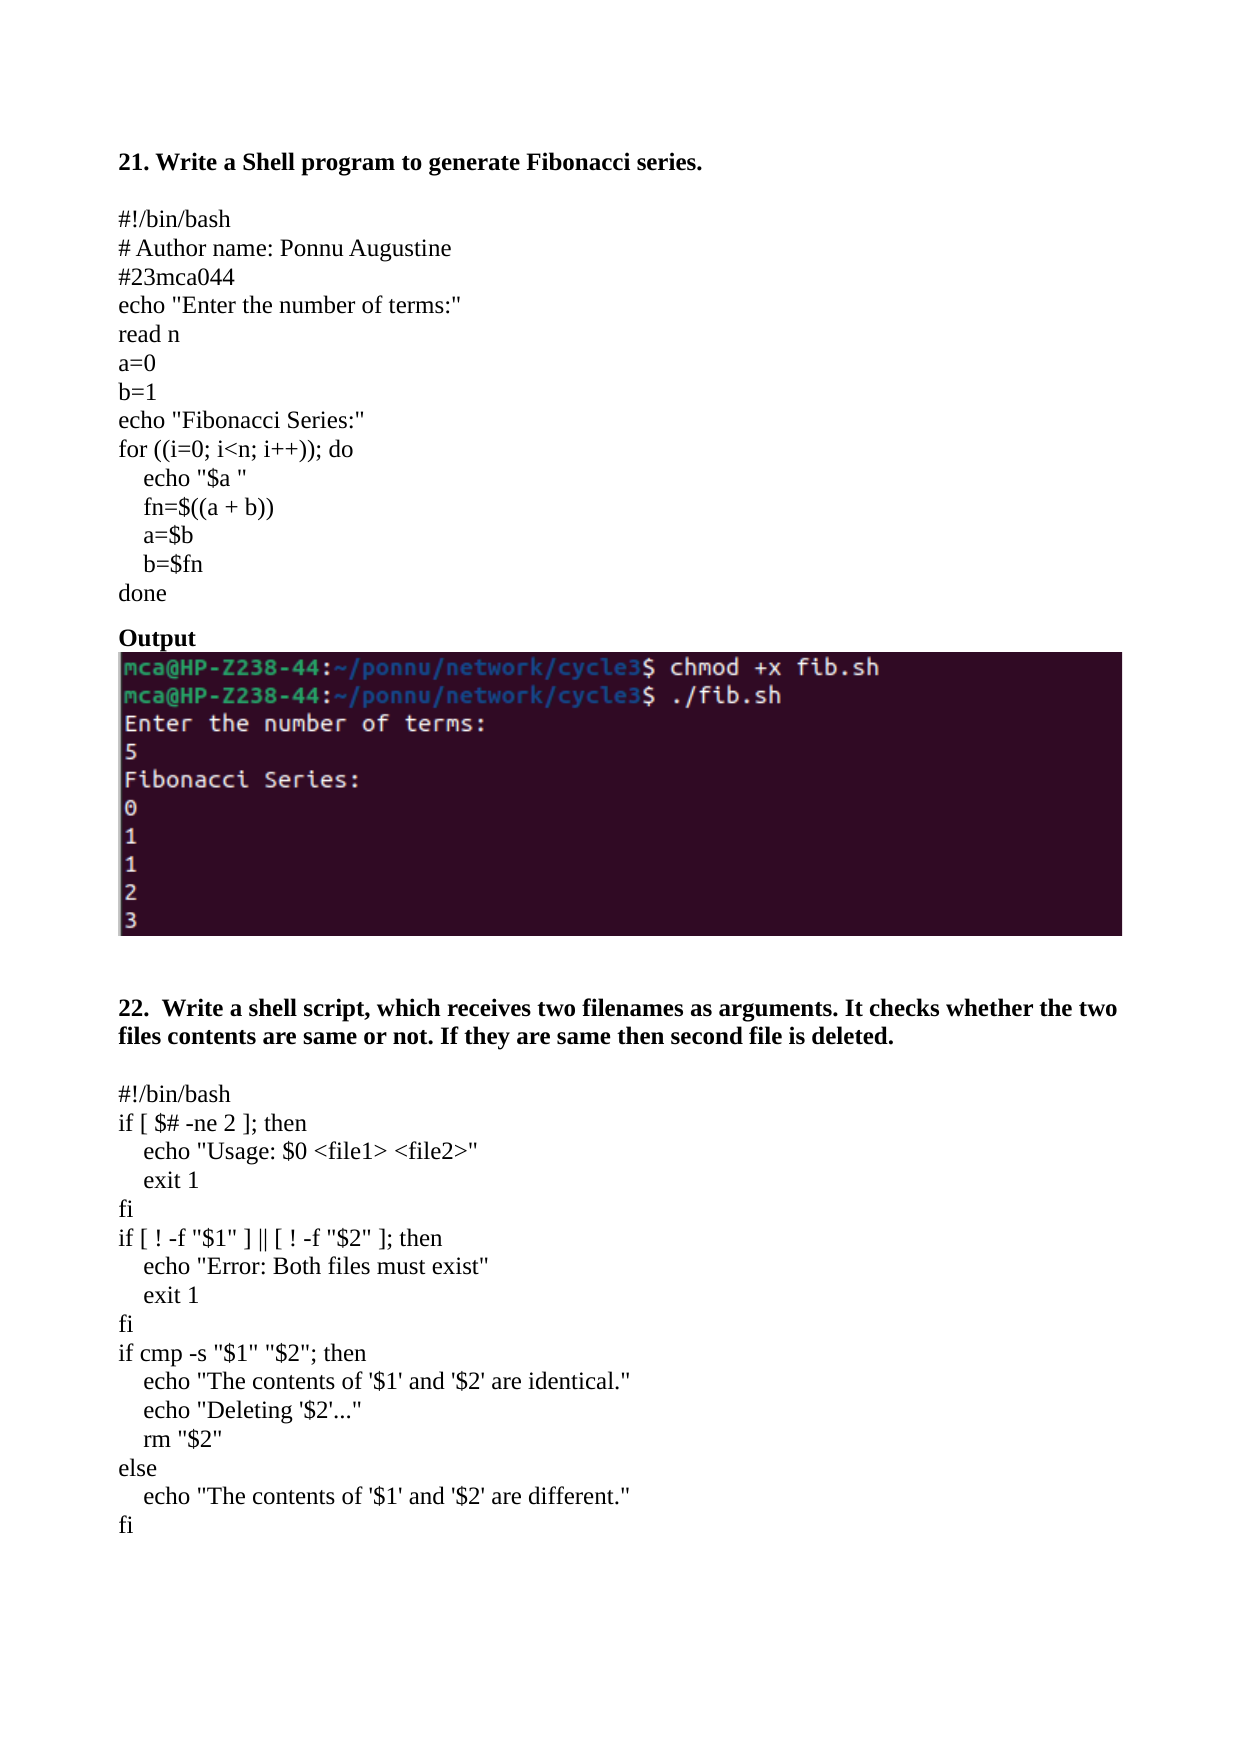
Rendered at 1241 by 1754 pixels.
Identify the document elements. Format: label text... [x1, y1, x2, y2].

text else [118, 1453, 1122, 1481]
text if [ $# -ne 2 ]; then [118, 1108, 1122, 1136]
text fi [118, 1309, 1122, 1338]
text echo "The contents of '$1' and '$2' are different." [118, 1481, 1122, 1510]
text if [ ! -f "$1" ] || [ ! -f "$2" ]; then [118, 1223, 1122, 1251]
text 22. Write a shell script, which receives two filenames as arguments. It checks whether the two files contents are same or not. If they are same then second file is deleted. [118, 993, 1122, 1050]
list echo "$a " [118, 463, 1122, 492]
text echo "Usage: $0 <file1> <file2>" [118, 1136, 1122, 1165]
text rm "$2" [118, 1424, 1122, 1453]
text fi [118, 1510, 1122, 1539]
list b=1 [118, 377, 1122, 406]
text if cmp -s "$1" "$2"; then [118, 1338, 1122, 1366]
list done [118, 578, 1122, 607]
text echo "Deleting '$2'..." [118, 1395, 1122, 1424]
picture [118, 652, 1123, 936]
list read n [118, 319, 1122, 348]
text Output [118, 623, 1122, 652]
text fi [118, 1194, 1122, 1223]
text exit 1 [118, 1165, 1122, 1194]
list fn=$((a + b)) [118, 492, 1122, 521]
text #!/bin/bash [118, 1079, 1122, 1108]
list #!/bin/bash [118, 204, 1122, 233]
list # Author name: Ponnu Augustine [118, 233, 1122, 262]
text echo "The contents of '$1' and '$2' are identical." [118, 1366, 1122, 1395]
list echo "Enter the number of terms:" [118, 291, 1122, 319]
list a=0 [118, 348, 1122, 377]
list #23mca044 [118, 262, 1122, 291]
text exit 1 [118, 1280, 1122, 1309]
text echo "Error: Both files must exist" [118, 1251, 1122, 1280]
list b=$fn [118, 549, 1122, 578]
list echo "Fibonacci Series:" [118, 406, 1122, 434]
list 21. Write a Shell program to generate Fibonacci series. [118, 147, 1122, 176]
list a=$b [118, 521, 1122, 549]
list for ((i=0; i<n; i++)); do [118, 434, 1122, 463]
